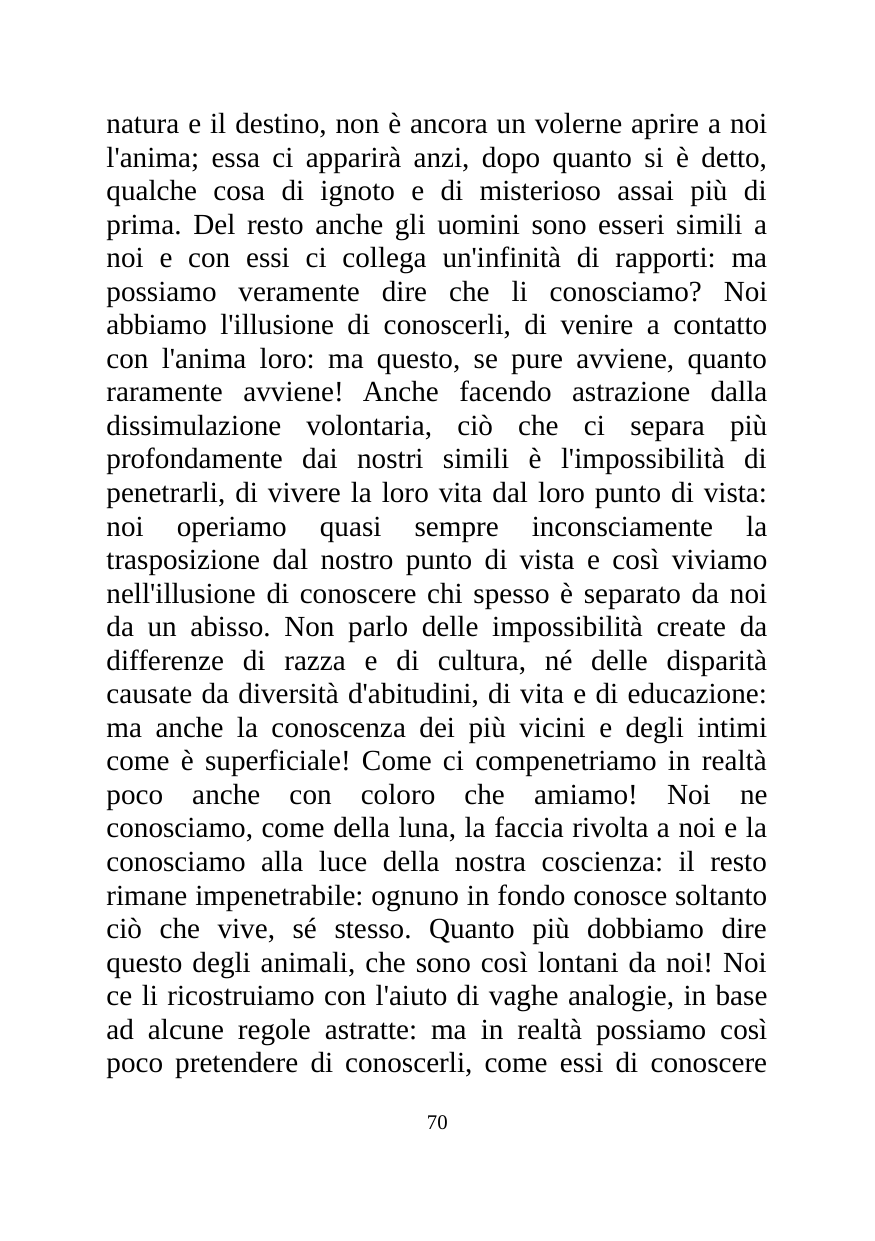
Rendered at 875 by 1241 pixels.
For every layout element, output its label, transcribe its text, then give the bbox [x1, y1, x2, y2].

text natura e il destino, non è ancora un volerne aprire a noi l'anima; essa ci apparirà anzi, dopo quanto si è detto, qualche cosa di ignoto e di misterioso assai più di prima. Del resto anche gli uomini sono esseri simili a noi e con essi ci collega un'infinità di rapporti: ma possiamo veramente dire che li conosciamo? Noi abbiamo l'illusione di conoscerli, di venire a contatto con l'anima loro: ma questo, se pure avviene, quanto raramente avviene! Anche facendo astrazione dalla dissimulazione volontaria, ciò che ci separa più profondamente dai nostri simili è l'impossibilità di penetrarli, di vivere la loro vita dal loro punto di vista: noi operiamo quasi sempre inconsciamente la trasposizione dal nostro punto di vista e così viviamo nell'illusione di conoscere chi spesso è separato da noi da un abisso. Non parlo delle impossibilità create da differenze di razza e di cultura, né delle disparità causate da diversità d'abitudini, di vita e di educazione: ma anche la conoscenza dei più vicini e degli intimi come è superficiale! Come ci compenetriamo in realtà poco anche con coloro che amiamo! Noi ne conosciamo, come della luna, la faccia rivolta a noi e la conosciamo alla luce della nostra coscienza: il resto rimane impenetrabile: ognuno in fondo conosce soltanto ciò che vive, sé stesso. Quanto più dobbiamo dire questo degli animali, che sono così lontani da noi! Noi ce li ricostruiamo con l'aiuto di vaghe analogie, in base ad alcune regole astratte: ma in realtà possiamo così poco pretendere di conoscerli, come essi di conoscere [106, 106, 768, 1079]
